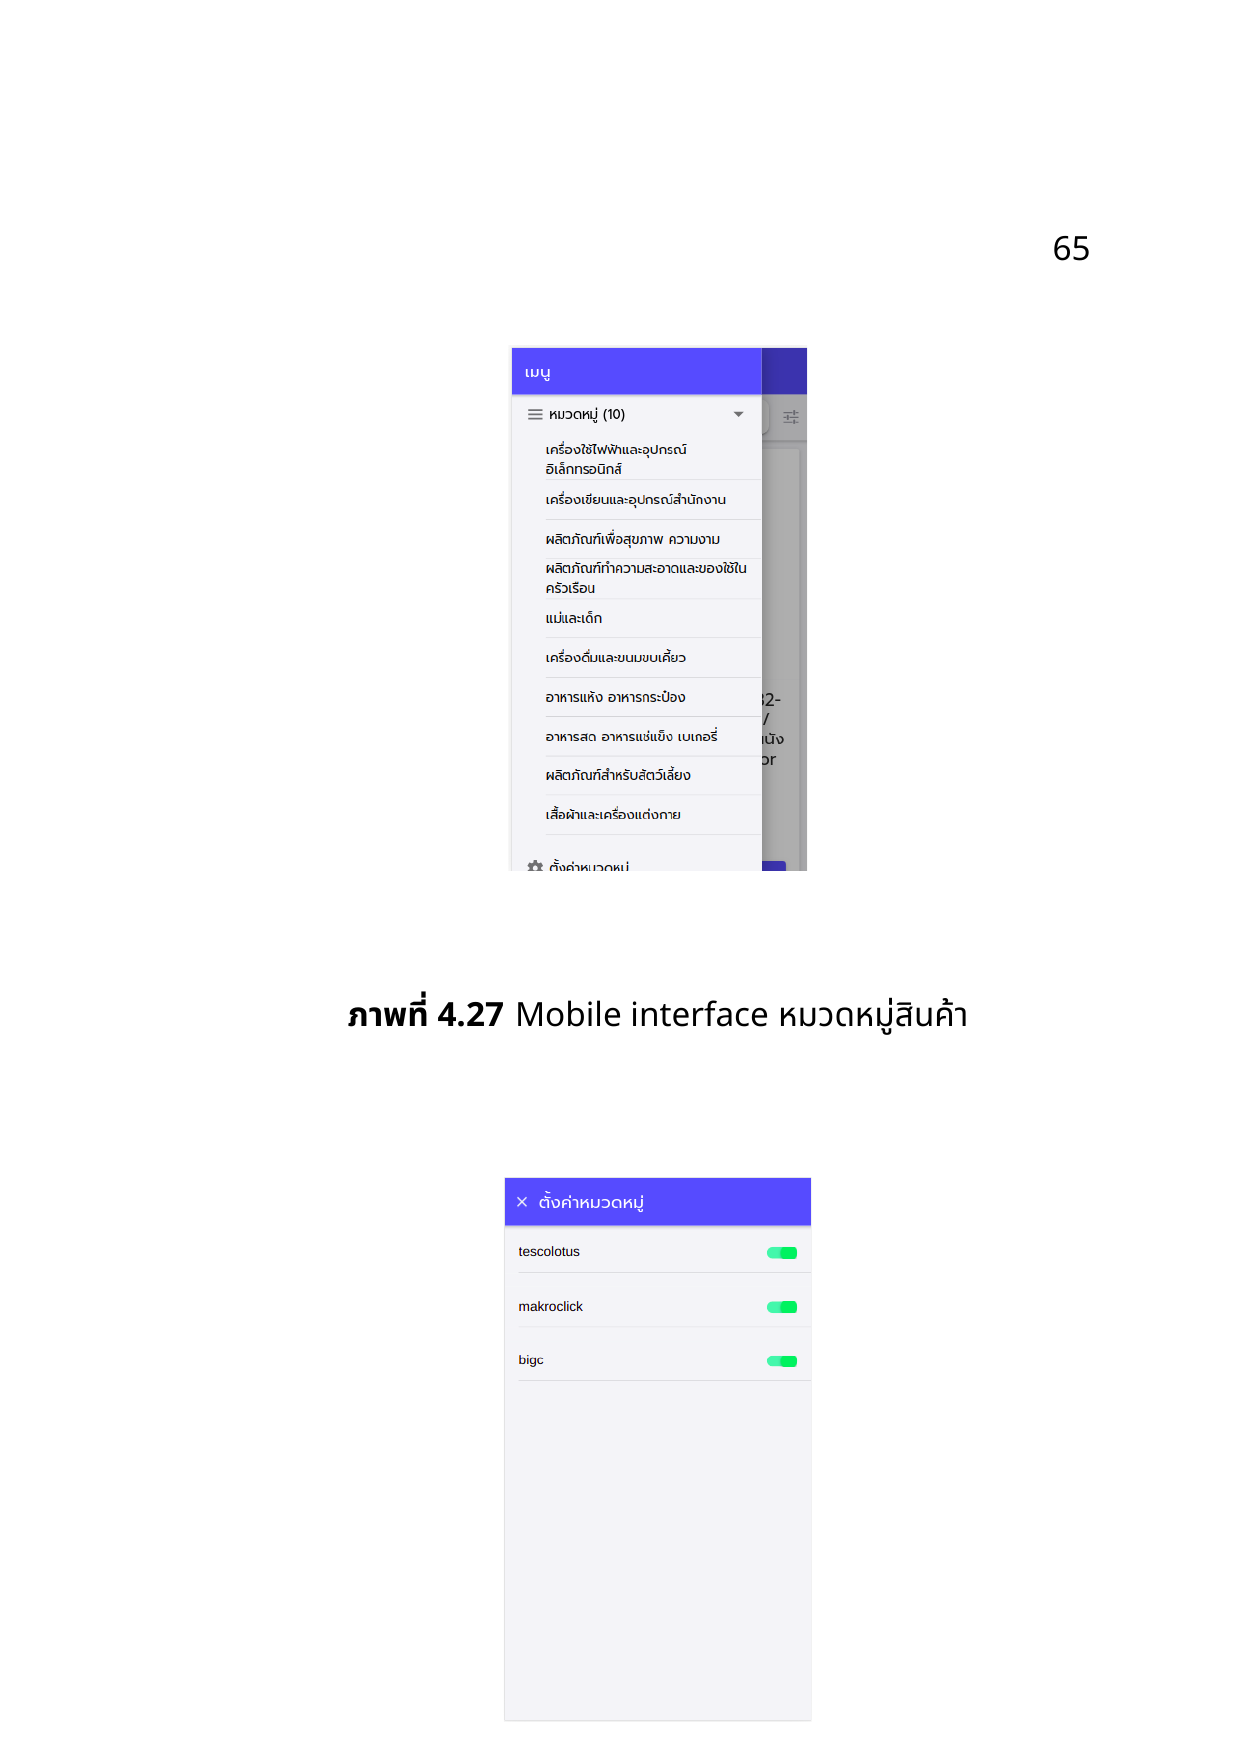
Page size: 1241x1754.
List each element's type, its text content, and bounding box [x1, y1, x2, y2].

picture [503, 1177, 812, 1722]
text ภาพที่ 4.27 Mobile interface หมวดหมู่สินค้า [225, 982, 1091, 1041]
picture [508, 345, 808, 871]
